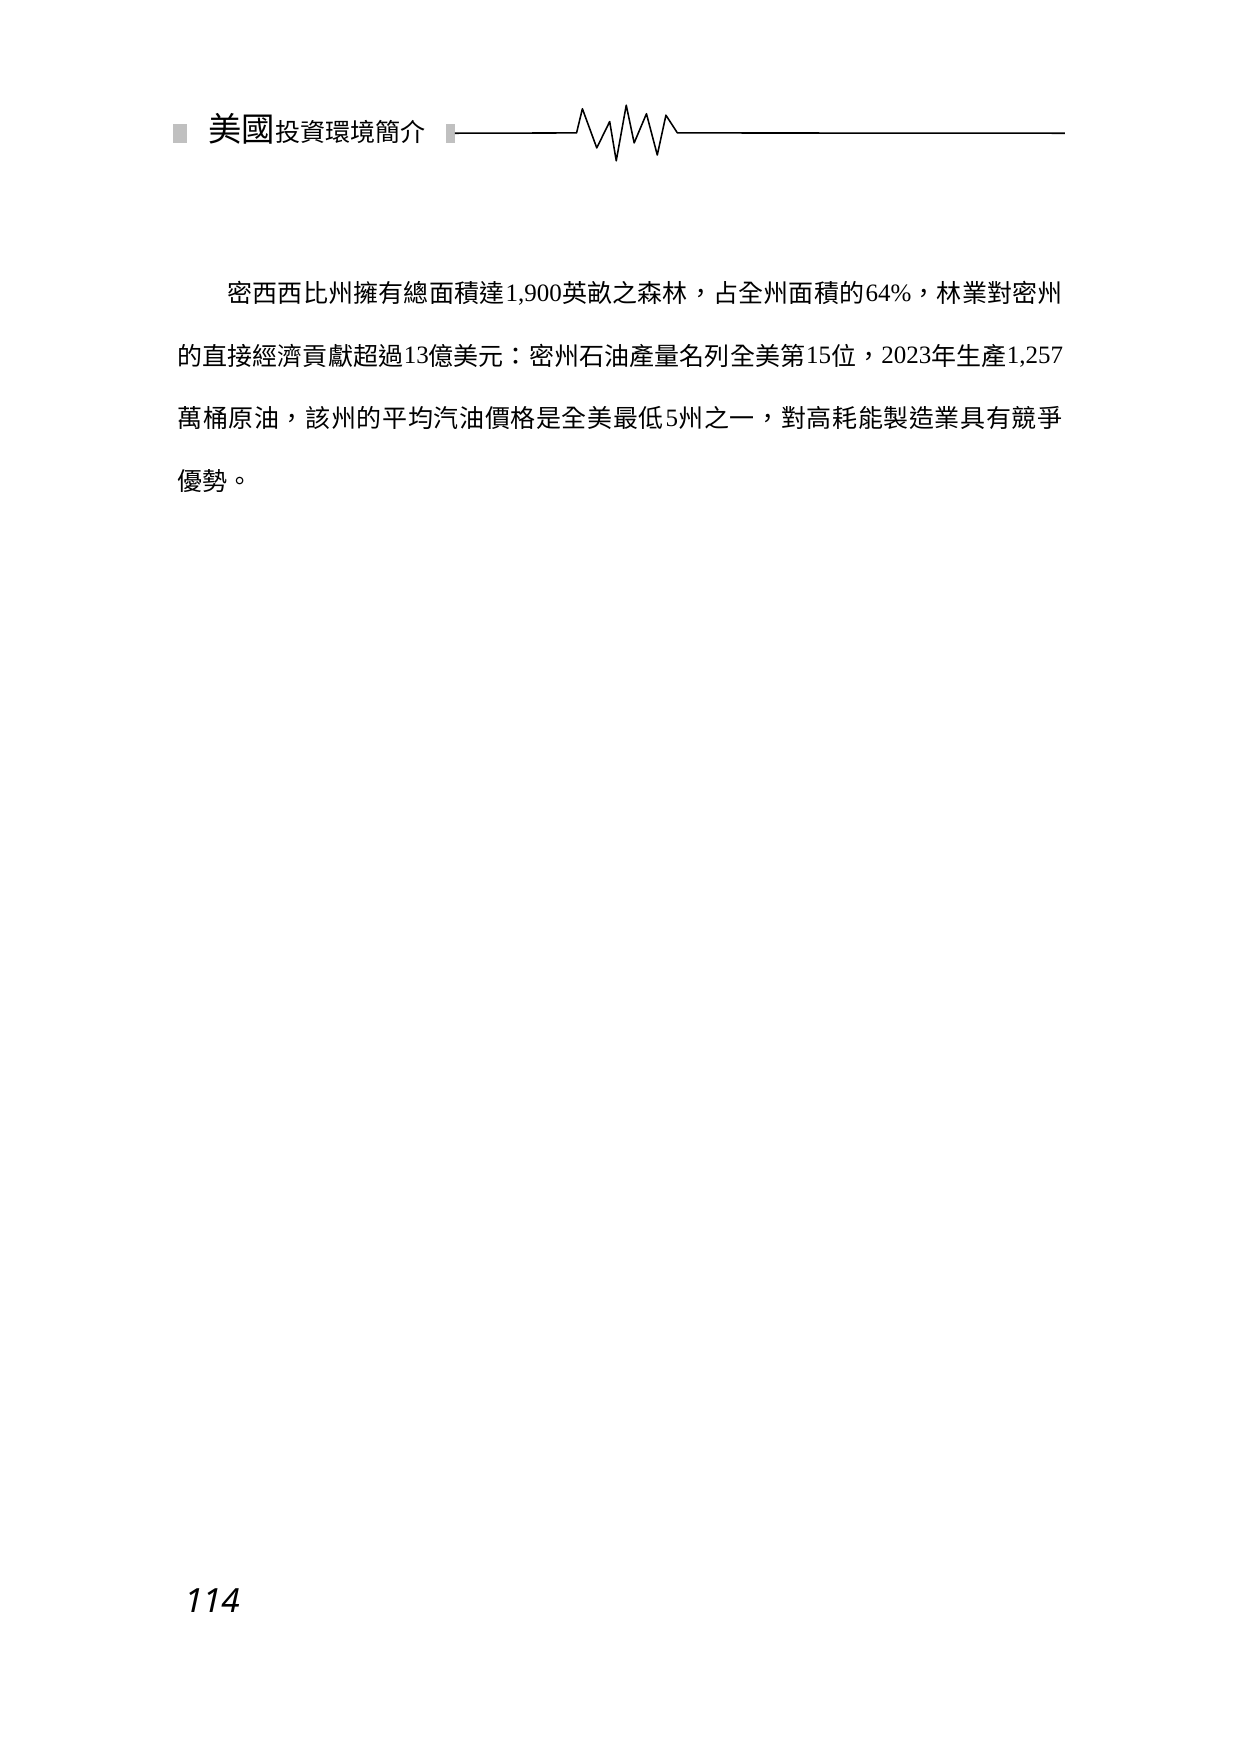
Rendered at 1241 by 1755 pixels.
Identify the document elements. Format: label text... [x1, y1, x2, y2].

text 密西西比州擁有總面積達1,900英畝之森林，占全州面積的64%，林業對密州的直接經濟貢獻超過13億美元：密州石油產量名列全美第15位，2023年生產1,257萬桶原油，該州的平均汽油價格是全美最低5州之一，對高耗能製造業具有競爭優勢。 [177, 250, 1063, 500]
